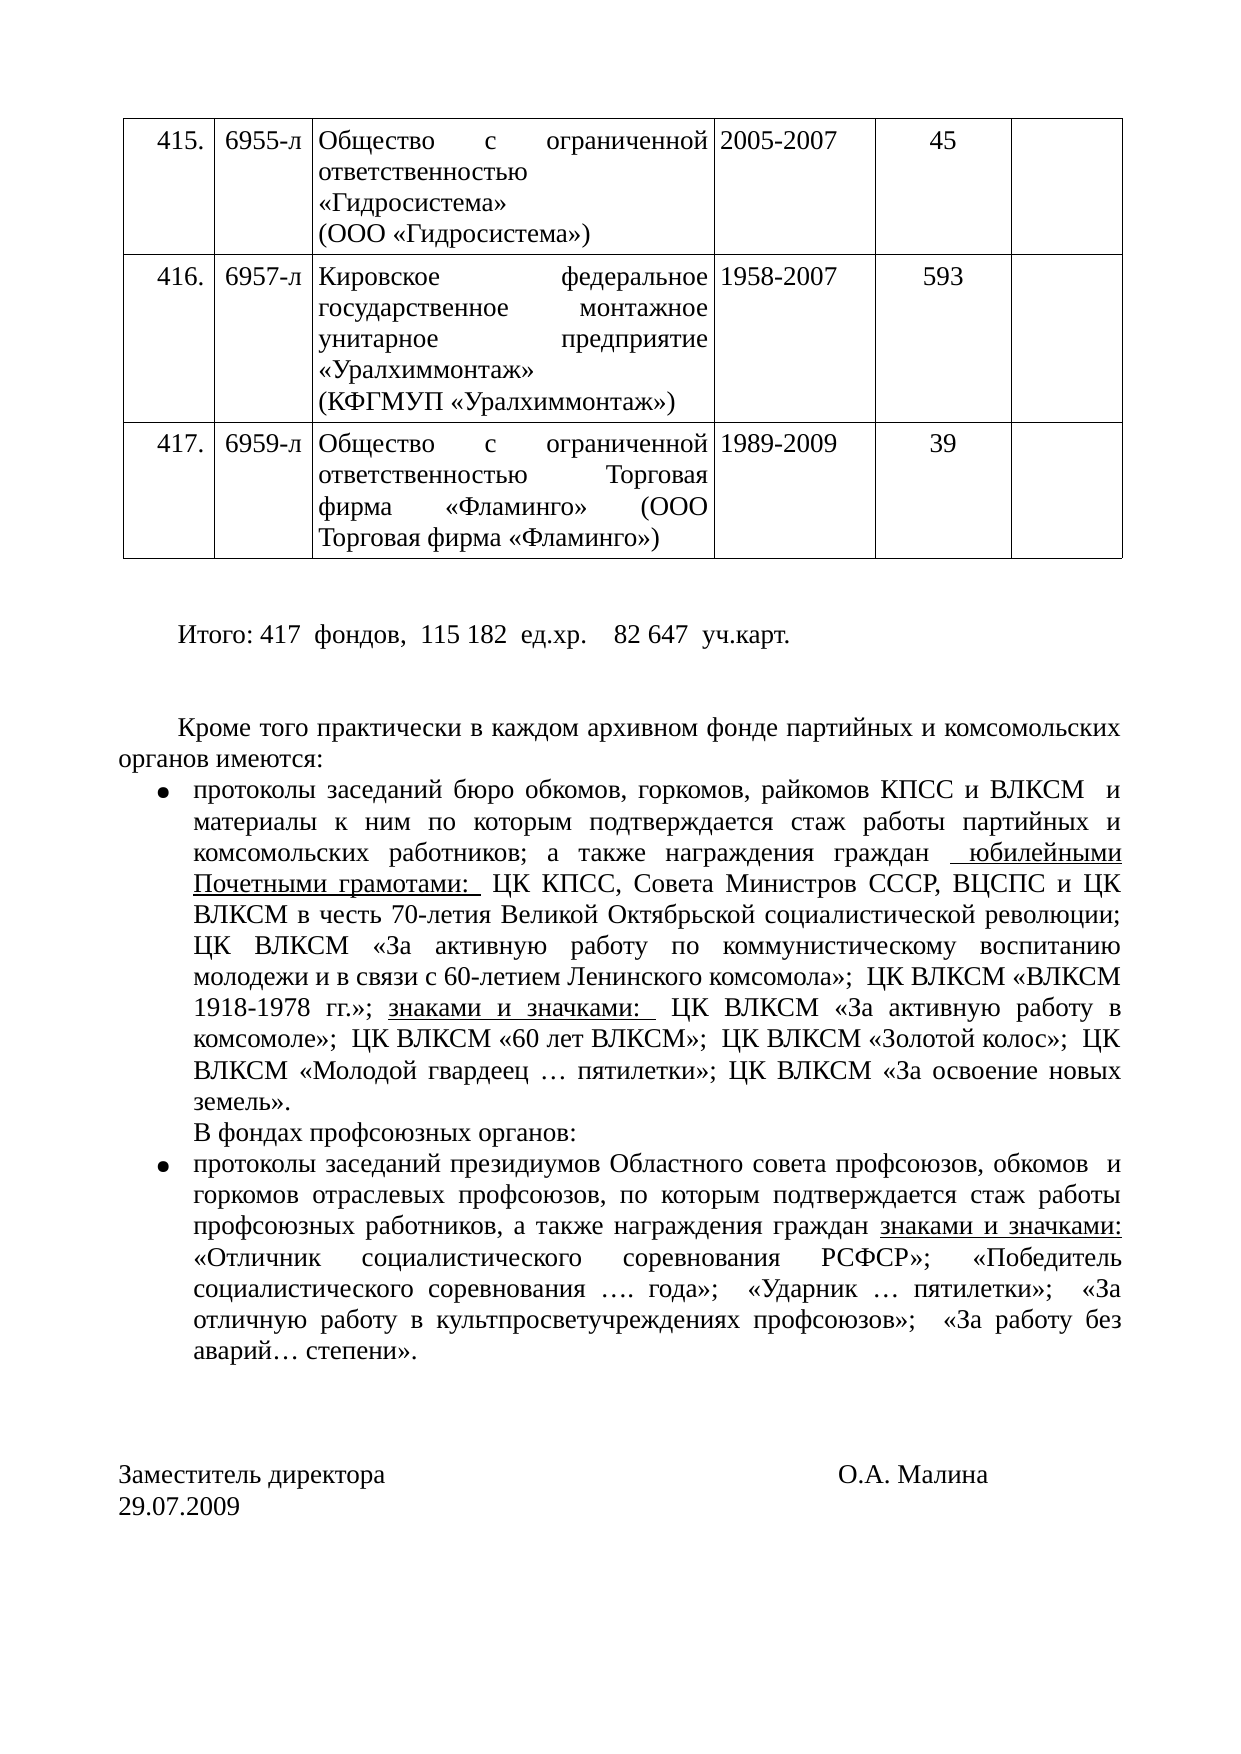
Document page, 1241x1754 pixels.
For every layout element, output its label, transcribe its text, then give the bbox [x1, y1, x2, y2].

table_cell 1958-2007 [715, 255, 875, 422]
list протоколы заседаний бюро обкомов, горкомов, райкомов КПСС и ВЛКСМ и материалы к ним по которым подтверждается стаж работы партийных и комсомольских работников; а также награждения граждан юбилейными Почетными грамотами: ЦК КПСС, Совета Министров СССР, ВЦСПС и ЦК ВЛКСМ в честь 70-летия Великой Октябрьской социалистической революции; ЦК ВЛКСМ «За активную работу по коммунистическому воспитанию молодежи и в связи с 60-летием Ленинского комсомола»; ЦК ВЛКСМ «ВЛКСМ 1918-1978 гг.»; знаками и значками: ЦК ВЛКСМ «За активную работу в комсомоле»; ЦК ВЛКСМ «60 лет ВЛКСМ»; ЦК ВЛКСМ «Золотой колос»; ЦК ВЛКСМ «Молодой гвардеец … пятилетки»; ЦК ВЛКСМ «За освоение новых земель». [156, 773, 1122, 1116]
table_cell 45 [876, 119, 1011, 254]
table_cell 6955-л [215, 119, 312, 254]
table_cell [1012, 423, 1122, 558]
text Кроме того практически в каждом архивном фонде партийных и комсомольских органов имеются: [118, 711, 1122, 773]
table_cell Общество с ограниченной ответственностью Торговая фирма «Фламинго» (ООО Торговая фирма «Фламинго») [313, 423, 714, 558]
table_cell 39 [876, 423, 1011, 558]
table_cell [124, 255, 214, 422]
text 29.07.2009 [118, 1490, 1122, 1521]
table_cell 6959-л [215, 423, 312, 558]
table_cell [124, 119, 214, 254]
table_cell [124, 423, 214, 558]
list В фондах профсоюзных органов: [156, 1116, 1122, 1147]
table_cell 2005-2007 [715, 119, 875, 254]
text Итого: 417 фондов, 115 182 ед.хр. 82 647 уч.карт. [118, 618, 1122, 649]
table_cell Общество с ограниченной ответственностью «Гидросистема» (ООО «Гидросистема») [313, 119, 714, 254]
table_cell [1012, 255, 1122, 422]
text Заместитель директора О.А. Малина [118, 1459, 1122, 1490]
table_cell 1989-2009 [715, 423, 875, 558]
table_cell [1012, 119, 1122, 254]
table_cell Кировское федеральное государственное монтажное унитарное предприятие «Уралхиммонтаж» (КФГМУП «Уралхиммонтаж») [313, 255, 714, 422]
list протоколы заседаний президиумов Областного совета профсоюзов, обкомов и горкомов отраслевых профсоюзов, по которым подтверждается стаж работы профсоюзных работников, а также награждения граждан знаками и значками: «Отличник социалистического соревнования РСФСР»; «Победитель социалистического соревнования …. года»; «Ударник … пятилетки»; «За отличную работу в культпросветучреждениях профсоюзов»; «За работу без аварий… степени». [156, 1147, 1122, 1365]
table_cell 6957-л [215, 255, 312, 422]
table_cell 593 [876, 255, 1011, 422]
